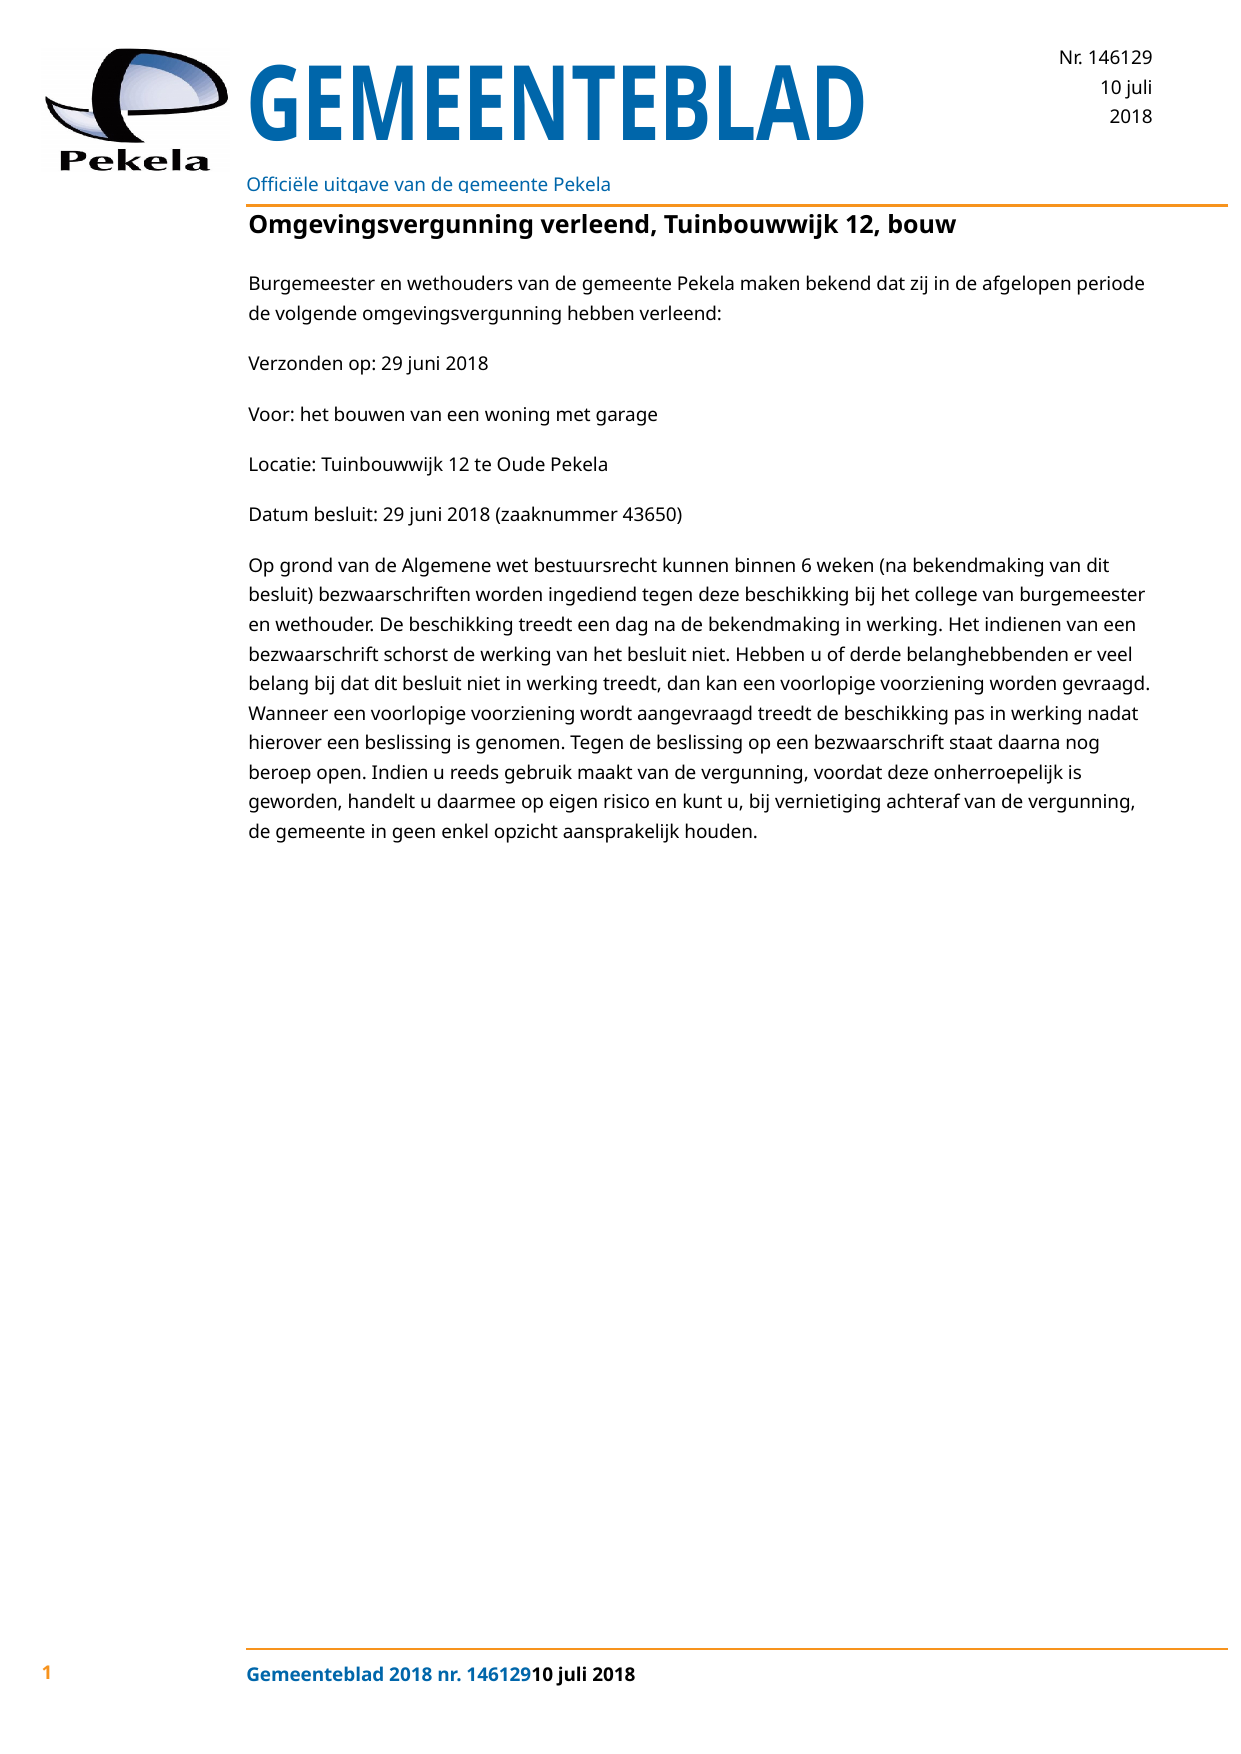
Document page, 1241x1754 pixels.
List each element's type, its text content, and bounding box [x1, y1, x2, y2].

text Voor: het bouwen van een woning met garage [248, 401, 1152, 426]
text Omgevingsvergunning verleend, Tuinbouwwijk 12, bouw [248, 207, 1152, 241]
text Locatie: Tuinbouwwijk 12 te Oude Pekela [248, 451, 1152, 477]
text Datum besluit: 29 juni 2018 (zaaknummer 43650) [248, 502, 1152, 527]
text Op grond van de Algemene wet bestuursrecht kunnen binnen 6 weken (na bekendmaking van dit besluit) bezwaarschriften worden ingediend tegen deze beschikking bij het college van burgemeester en wethouder. De beschikking treedt een dag na de bekendmaking in werking. Het indienen van een bezwaarschrift schorst de werking van het besluit niet. Hebben u of derde belanghebbenden er veel belang bij dat dit besluit niet in werking treedt, dan kan een voorlopige voorziening worden gevraagd. Wanneer een voorlopige voorziening wordt aangevraagd treedt de beschikking pas in werking nadat hierover een beslissing is genomen. Tegen de beslissing op een bezwaarschrift staat daarna nog beroep open. Indien u reeds gebruik maakt van de vergunning, voordat deze onherroepelijk is geworden, handelt u daarmee op eigen risico en kunt u, bij vernietiging achteraf van de vergunning, de gemeente in geen enkel opzicht aansprakelijk houden. [248, 552, 1152, 844]
picture [41, 47, 231, 172]
text Burgemeester en wethouders van de gemeente Pekela maken bekend dat zij in de afgelopen periode de volgende omgevingsvergunning hebben verleend: [248, 270, 1152, 326]
text Verzonden op: 29 juni 2018 [248, 350, 1152, 376]
